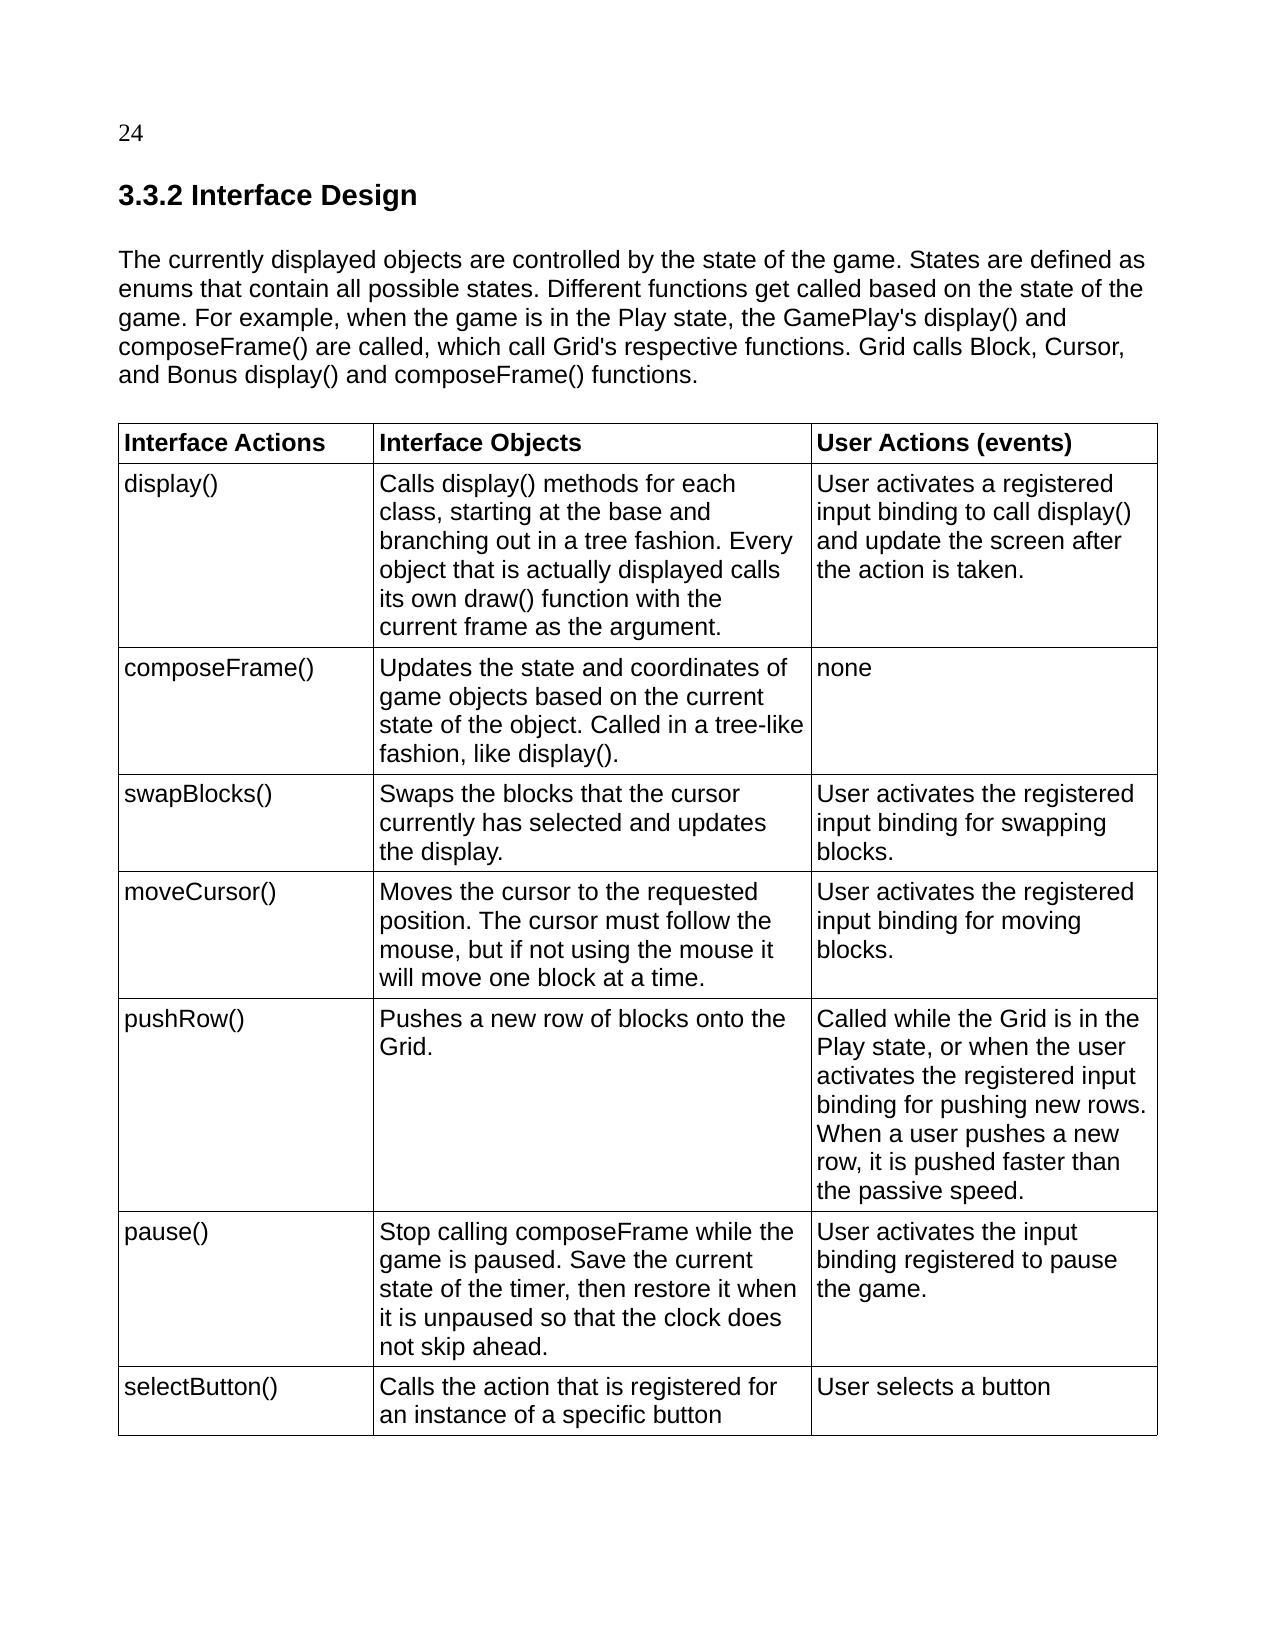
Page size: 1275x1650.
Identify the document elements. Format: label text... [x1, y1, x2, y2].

table_cell moveCursor() [119, 872, 373, 998]
table_cell composeFrame() [119, 648, 373, 773]
table_cell swapBlocks() [119, 775, 373, 871]
table_cell Moves the cursor to the requested position. The cursor must follow the mouse, but if not using the mouse it will move one block at a time. [374, 872, 811, 998]
table_cell pause() [119, 1212, 373, 1366]
table_cell Pushes a new row of blocks onto the Grid. [374, 999, 811, 1211]
table_cell none [812, 648, 1157, 773]
table_cell Swaps the blocks that the cursor currently has selected and updates the display. [374, 775, 811, 871]
table_cell User activates the input binding registered to pause the game. [812, 1212, 1157, 1366]
table_cell Updates the state and coordinates of game objects based on the current state of the object. Called in a tree-like fashion, like display(). [374, 648, 811, 773]
table_header User Actions (events) [812, 424, 1157, 463]
table_cell User activates the registered input binding for moving blocks. [812, 872, 1157, 998]
table_cell Called while the Grid is in the Play state, or when the user activates the registered input binding for pushing new rows. When a user pushes a new row, it is pushed faster than the passive speed. [812, 999, 1157, 1211]
table_cell Calls display() methods for each class, starting at the base and branching out in a tree fashion. Every object that is actually displayed calls its own draw() function with the current frame as the argument. [374, 464, 811, 647]
table_cell Calls the action that is registered for an instance of a specific button [374, 1367, 811, 1435]
table_cell User activates a registered input binding to call display() and update the screen after the action is taken. [812, 464, 1157, 647]
table_cell Stop calling composeFrame while the game is paused. Save the current state of the timer, then restore it when it is unpaused so that the clock does not skip ahead. [374, 1212, 811, 1366]
table_header Interface Actions [119, 424, 373, 463]
text 3.3.2 Interface Design [118, 178, 1157, 212]
table_cell User activates the registered input binding for swapping blocks. [812, 775, 1157, 871]
table_header Interface Objects [374, 424, 811, 463]
text The currently displayed objects are controlled by the state of the game. States are defined as enums that contain all possible states. Different functions get called based on the state of the game. For example, when the game is in the Play state, the GamePlay's display() and composeFrame() are called, which call Grid's respective functions. Grid calls Block, Cursor, and Bonus display() and composeFrame() functions. [118, 245, 1157, 389]
table_cell pushRow() [119, 999, 373, 1211]
table_cell display() [119, 464, 373, 647]
table_cell selectButton() [119, 1367, 373, 1435]
table_cell User selects a button [812, 1367, 1157, 1435]
